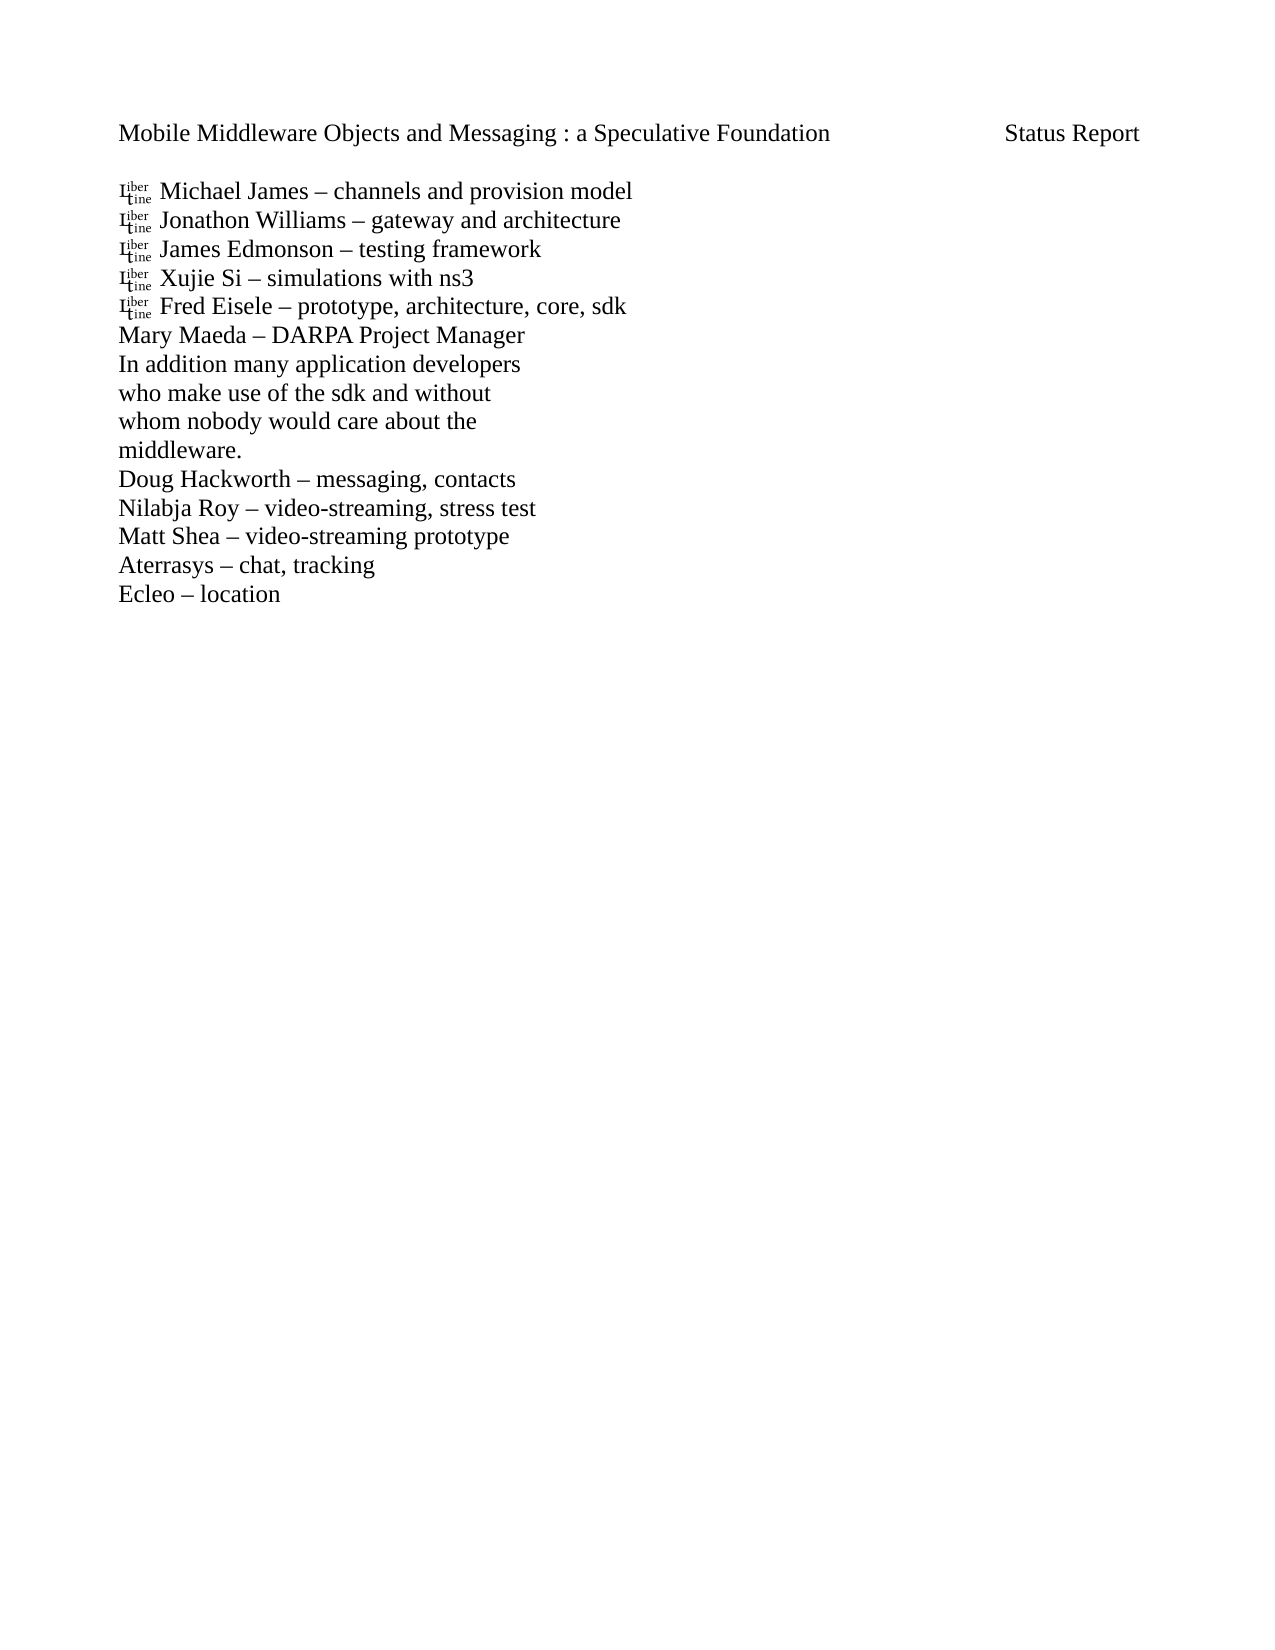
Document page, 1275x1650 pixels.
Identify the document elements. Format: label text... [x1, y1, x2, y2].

text  Jonathon Williams – gateway and architecture [118, 205, 1157, 234]
text  Fred Eisele – prototype, architecture, core, sdk [118, 291, 1157, 320]
text  James Edmonson – testing framework [118, 234, 1157, 263]
text Nilabja Roy – video-streaming, stress test [118, 493, 1157, 521]
text Doug Hackworth – messaging, contacts [118, 464, 1157, 493]
text  Xujie Si – simulations with ns3 [118, 263, 1157, 291]
text whom nobody would care about the [118, 406, 1157, 435]
text Ecleo – location [118, 579, 1157, 608]
text In addition many application developers [118, 349, 1157, 378]
text Aterrasys – chat, tracking [118, 550, 1157, 579]
text who make use of the sdk and without [118, 378, 1157, 406]
text Mary Maeda – DARPA Project Manager [118, 320, 1157, 349]
text Matt Shea – video-streaming prototype [118, 521, 1157, 550]
text  Michael James – channels and provision model [118, 176, 1157, 205]
text middleware. [118, 435, 1157, 464]
